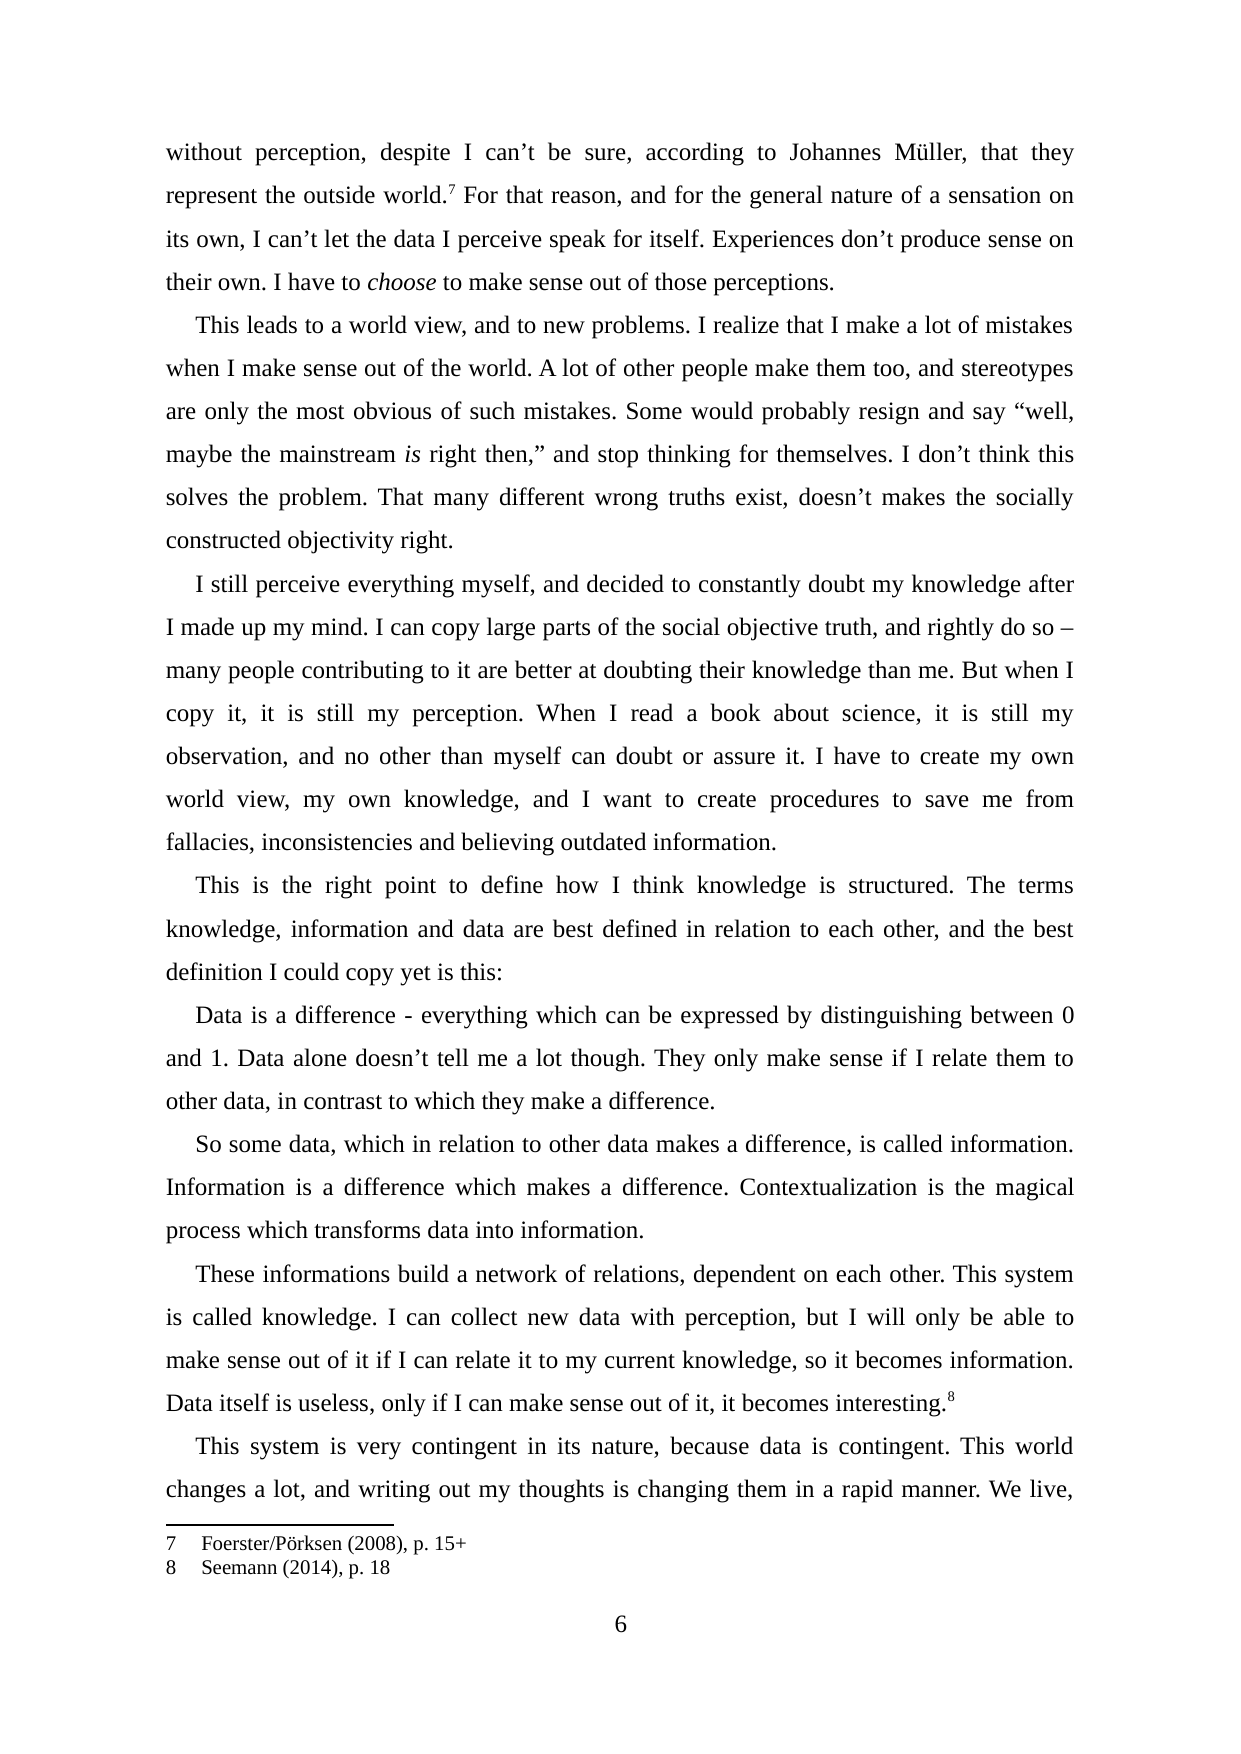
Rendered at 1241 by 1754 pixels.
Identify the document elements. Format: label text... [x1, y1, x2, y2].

text Seemann (2014), p. 18 [166, 1555, 1075, 1579]
text without perception, despite I can’t be sure, according to Johannes Müller, that they represent the outside world. For that reason, and for the general nature of a sensation on its own, I can’t let the data I perceive speak for itself. Experiences don’t produce sense on their own. I have to choose to make sense out of those perceptions. [166, 137, 1075, 296]
text This system is very contingent in its nature, because data is contingent. This world changes a lot, and writing out my thoughts is changing them in a rapid manner. We live, [166, 1431, 1075, 1503]
text These informations build a network of relations, dependent on each other. This system is called knowledge. I can collect new data with perception, but I will only be able to make sense out of it if I can relate it to my current knowledge, so it becomes information. Data itself is useless, only if I can make sense out of it, it becomes interesting. [166, 1259, 1075, 1417]
text I still perceive everything myself, and decided to constantly doubt my knowledge after I made up my mind. I can copy large parts of the social objective truth, and rightly do so – many people contributing to it are better at doubting their knowledge than me. But when I copy it, it is still my perception. When I read a book about science, it is still my observation, and no other than myself can doubt or assure it. I have to create my own world view, my own knowledge, and I want to create procedures to save me from fallacies, inconsistencies and believing outdated information. [166, 569, 1075, 856]
text Data is a difference - everything which can be expressed by distinguishing between 0 and 1. Data alone doesn’t tell me a lot though. They only make sense if I relate them to other data, in contrast to which they make a difference. [166, 1000, 1075, 1115]
text So some data, which in relation to other data makes a difference, is called information. Information is a difference which makes a difference. Contextualization is the magical process which transforms data into information. [166, 1129, 1075, 1244]
text This leads to a world view, and to new problems. I realize that I make a lot of mistakes when I make sense out of the world. A lot of other people make them too, and stereotypes are only the most obvious of such mistakes. Some would probably resign and say “well, maybe the mainstream is right then,” and stop thinking for themselves. I don’t think this solves the problem. That many different wrong truths exist, doesn’t makes the socially constructed objectivity right. [166, 310, 1075, 554]
text Foerster/Pörksen (2008), p. 15+ [166, 1531, 1075, 1555]
text This is the right point to define how I think knowledge is structured. The terms knowledge, information and data are best defined in relation to each other, and the best definition I could copy yet is this: [166, 871, 1075, 986]
